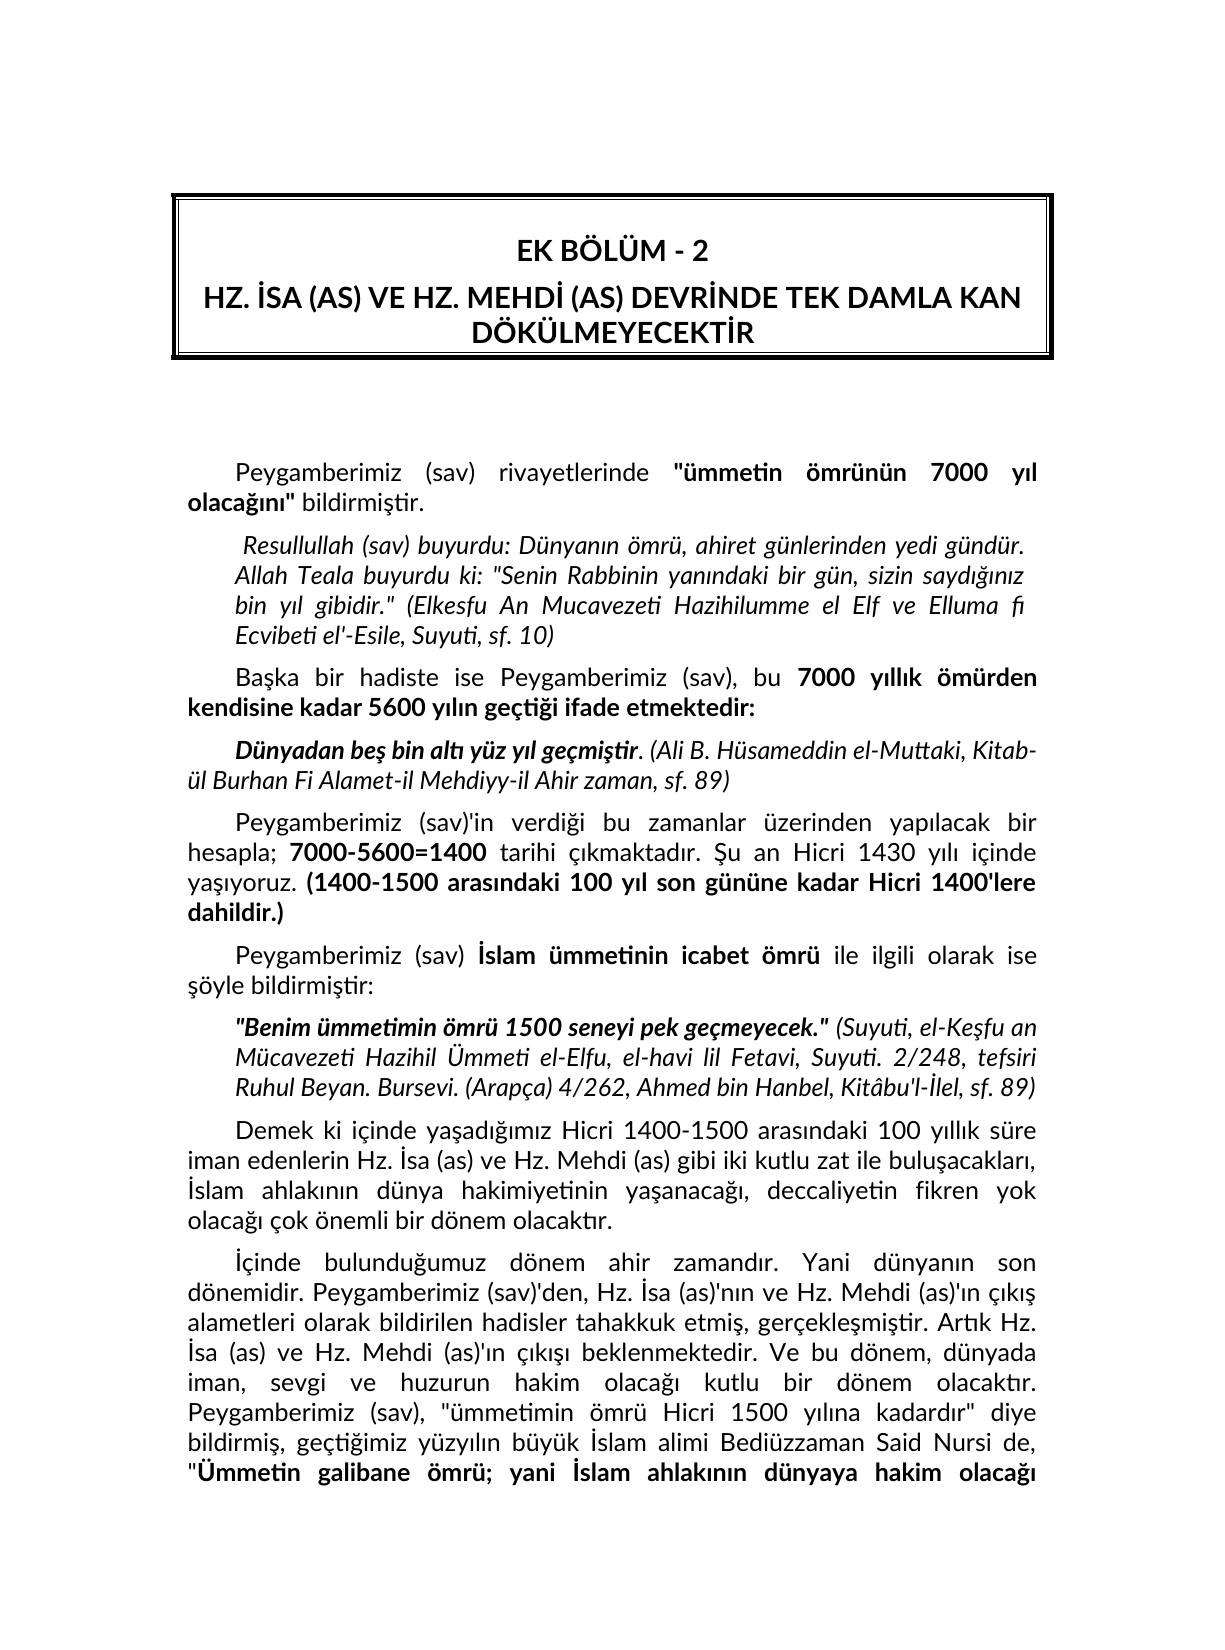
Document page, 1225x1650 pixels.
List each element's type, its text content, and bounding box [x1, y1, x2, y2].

text Demek ki içinde yaşadığımız Hicri 1400-1500 arasındaki 100 yıllık süre iman edenlerin Hz. İsa (as) ve Hz. Mehdi (as) gibi iki kutlu zat ile buluşacakları, İslam ahlakının dünya hakimiyetinin yaşanacağı, deccaliyetin fikren yok olacağı çok önemli bir dönem olacaktır. [187, 1114, 1037, 1234]
text Peygamberimiz (sav) rivayetlerinde "ümmetin ömrünün 7000 yıl olacağını" bildirmiştir. [187, 457, 1037, 517]
text Resullullah (sav) buyurdu: Dünyanın ömrü, ahiret günlerinden yedi gündür. Allah Teala buyurdu ki: "Senin Rabbinin yanındaki bir gün, sizin saydığınız bin yıl gibidir." (Elkesfu An Mucavezeti Hazihilumme el Elf ve Elluma fi Ecvibeti el'-Esile, Suyuti, sf. 10) [235, 529, 1026, 649]
text "Benim ümmetimin ömrü 1500 seneyi pek geçmeyecek." (Suyuti, el-Keşfu an Mücavezeti Hazihil Ümmeti el-Elfu, el-havi lil Fetavi, Suyuti. 2/248, tefsiri Ruhul Beyan. Bursevi. (Arapça) 4/262, Ahmed bin Hanbel, Kitâbu'l-İlel, sf. 89) [235, 1012, 1037, 1102]
text Başka bir hadiste ise Peygamberimiz (sav), bu 7000 yıllık ömürden kendisine kadar 5600 yılın geçtiği ifade etmektedir: [187, 662, 1037, 722]
text Peygamberimiz (sav) İslam ümmetinin icabet ömrü ile ilgili olarak ise şöyle bildirmiştir: [187, 939, 1037, 999]
text Peygamberimiz (sav)'in verdiği bu zamanlar üzerinden yapılacak bir hesapla; 7000-5600=1400 tarihi çıkmaktadır. Şu an Hicri 1430 yılı içinde yaşıyoruz. (1400-1500 arasındaki 100 yıl son gününe kadar Hicri 1400'lere dahildir.) [187, 807, 1037, 927]
text İçinde bulunduğumuz dönem ahir zamandır. Yani dünyanın son dönemidir. Peygamberimiz (sav)'den, Hz. İsa (as)'nın ve Hz. Mehdi (as)'ın çıkış alametleri olarak bildirilen hadisler tahakkuk etmiş, gerçekleşmiştir. Artık Hz. İsa (as) ve Hz. Mehdi (as)'ın çıkışı beklenmektedir. Ve bu dönem, dünyada iman, sevgi ve huzurun hakim olacağı kutlu bir dönem olacaktır. Peygamberimiz (sav), "ümmetimin ömrü Hicri 1500 yılına kadardır" diye bildirmiş, geçtiğimiz yüzyılın büyük İslam alimi Bediüzzaman Said Nursi de, "Ümmetin galibane ömrü; yani İslam ahlakının dünyaya hakim olacağı [187, 1247, 1037, 1487]
text Dünyadan beş bin altı yüz yıl geçmiştir. (Ali B. Hüsameddin el-Muttaki, Kitab-ül Burhan Fi Alamet-il Mehdiyy-il Ahir zaman, sf. 89) [187, 734, 1037, 794]
text EK BÖLÜM - 2 [179, 200, 1046, 267]
text HZ. İSA (AS) VE HZ. MEHDİ (AS) DEVRİNDE TEK DAMLA KAN DÖKÜLMEYECEKTİR [179, 270, 1046, 352]
